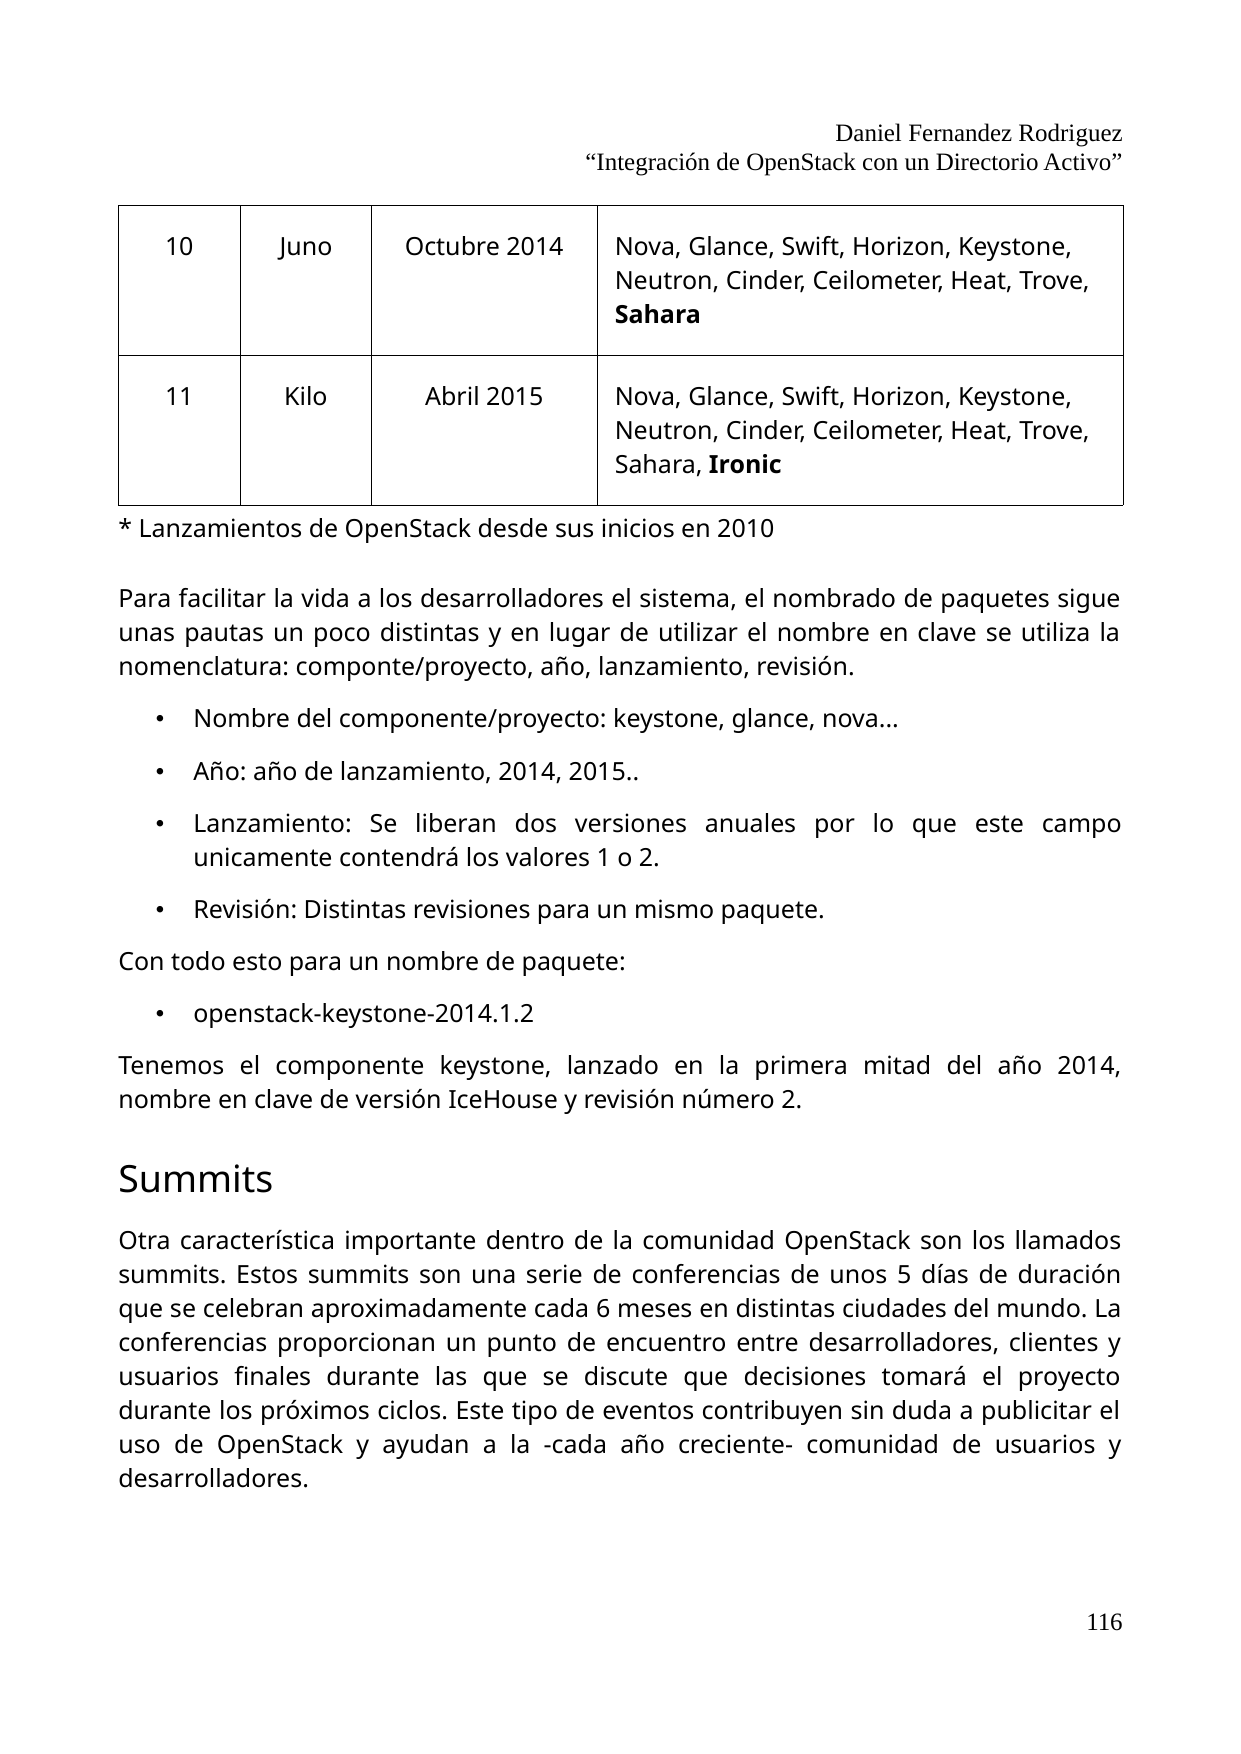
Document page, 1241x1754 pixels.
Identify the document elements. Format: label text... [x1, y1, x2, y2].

list Nombre del componente/proyecto: keystone, glance, nova... [156, 701, 1122, 735]
table_cell Nova, Glance, Swift, Horizon, Keystone, Neutron, Cinder, Ceilometer, Heat, Trove, Sahara [598, 206, 1123, 355]
list Revisión: Distintas revisiones para un mismo paquete. [156, 891, 1122, 926]
table_cell Juno [241, 206, 371, 355]
table_cell Nova, Glance, Swift, Horizon, Keystone, Neutron, Cinder, Ceilometer, Heat, Trove, Sahara, Ironic [598, 356, 1123, 505]
table_cell 10 [119, 206, 240, 355]
text Con todo esto para un nombre de paquete: [118, 943, 1122, 978]
table_cell Kilo [241, 356, 371, 505]
table_cell Abril 2015 [372, 356, 597, 505]
text Para facilitar la vida a los desarrolladores el sistema, el nombrado de paquetes sigue unas pautas un poco distintas y en lugar de utilizar el nombre en clave se utiliza la nomenclatura: componte/proyecto, año, lanzamiento, revisión. [118, 581, 1122, 683]
text Otra característica importante dentro de la comunidad OpenStack son los llamados summits. Estos summits son una serie de conferencias de unos 5 días de duración que se celebran aproximadamente cada 6 meses en distintas ciudades del mundo. La conferencias proporcionan un punto de encuentro entre desarrolladores, clientes y usuarios finales durante las que se discute que decisiones tomará el proyecto durante los próximos ciclos. Este tipo de eventos contribuyen sin duda a publicitar el uso de OpenStack y ayudan a la -cada año creciente- comunidad de usuarios y desarrolladores. [118, 1222, 1122, 1495]
text Tenemos el componente keystone, lanzado en la primera mitad del año 2014, nombre en clave de versión IceHouse y revisión número 2. [118, 1048, 1122, 1116]
table_cell Octubre 2014 [372, 206, 597, 355]
list Lanzamiento: Se liberan dos versiones anuales por lo que este campo unicamente contendrá los valores 1 o 2. [156, 805, 1122, 873]
text * Lanzamientos de OpenStack desde sus inicios en 2010 [118, 511, 1122, 545]
table_cell 11 [119, 356, 240, 505]
subtitle Summits [118, 1153, 1122, 1204]
list Año: año de lanzamiento, 2014, 2015.. [156, 753, 1122, 787]
list openstack-keystone-2014.1.2 [156, 996, 1122, 1030]
